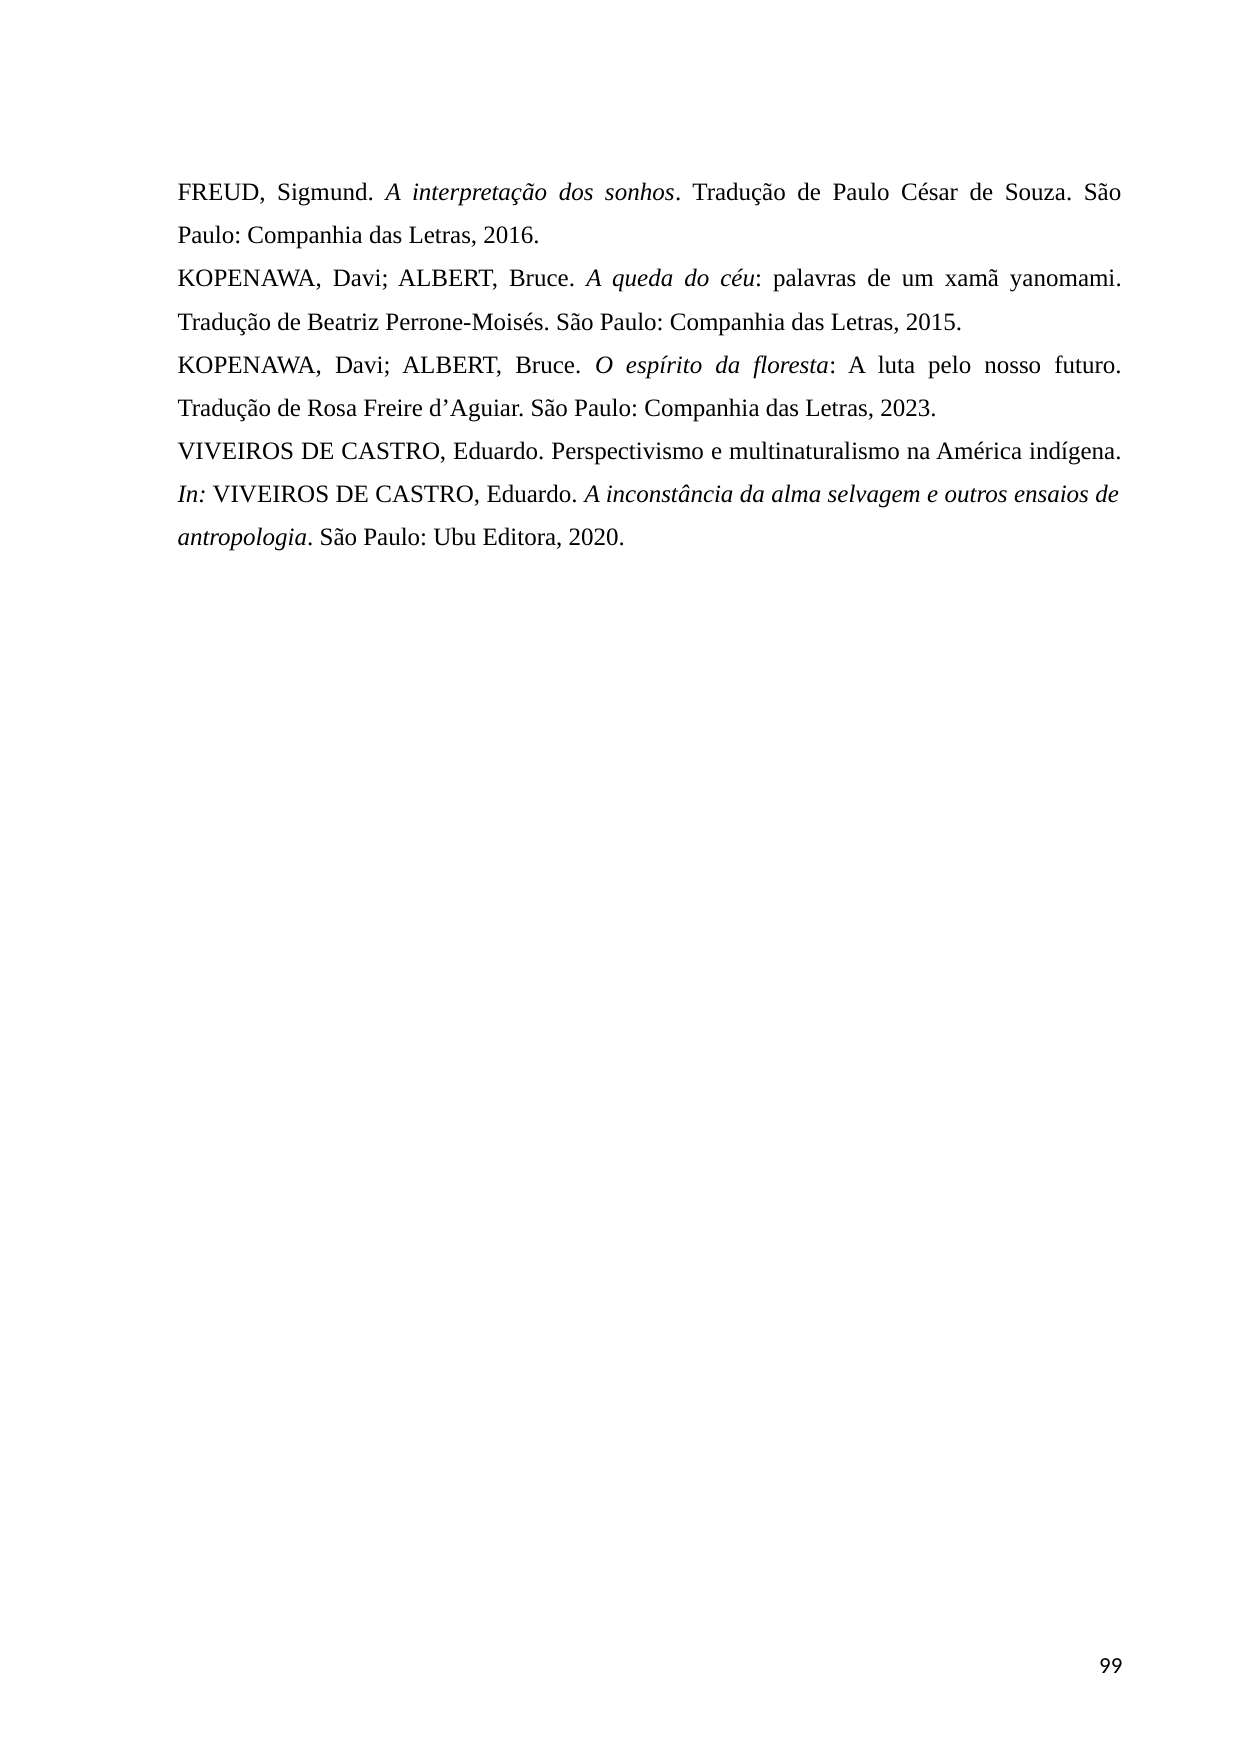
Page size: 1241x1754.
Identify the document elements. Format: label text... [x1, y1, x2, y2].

text FREUD, Sigmund. A interpretação dos sonhos. Tradução de Paulo César de Souza. São Paulo: Companhia das Letras, 2016. [177, 177, 1122, 249]
text VIVEIROS DE CASTRO, Eduardo. Perspectivismo e multinaturalismo na América indígena. In: VIVEIROS DE CASTRO, Eduardo. A inconstância da alma selvagem e outros ensaios de antropologia. São Paulo: Ubu Editora, 2020. [177, 436, 1122, 551]
text KOPENAWA, Davi; ALBERT, Bruce. A queda do céu: palavras de um xamã yanomami. Tradução de Beatriz Perrone-Moisés. São Paulo: Companhia das Letras, 2015. [177, 263, 1122, 335]
text KOPENAWA, Davi; ALBERT, Bruce. O espírito da floresta: A luta pelo nosso futuro. Tradução de Rosa Freire d’Aguiar. São Paulo: Companhia das Letras, 2023. [177, 350, 1122, 422]
